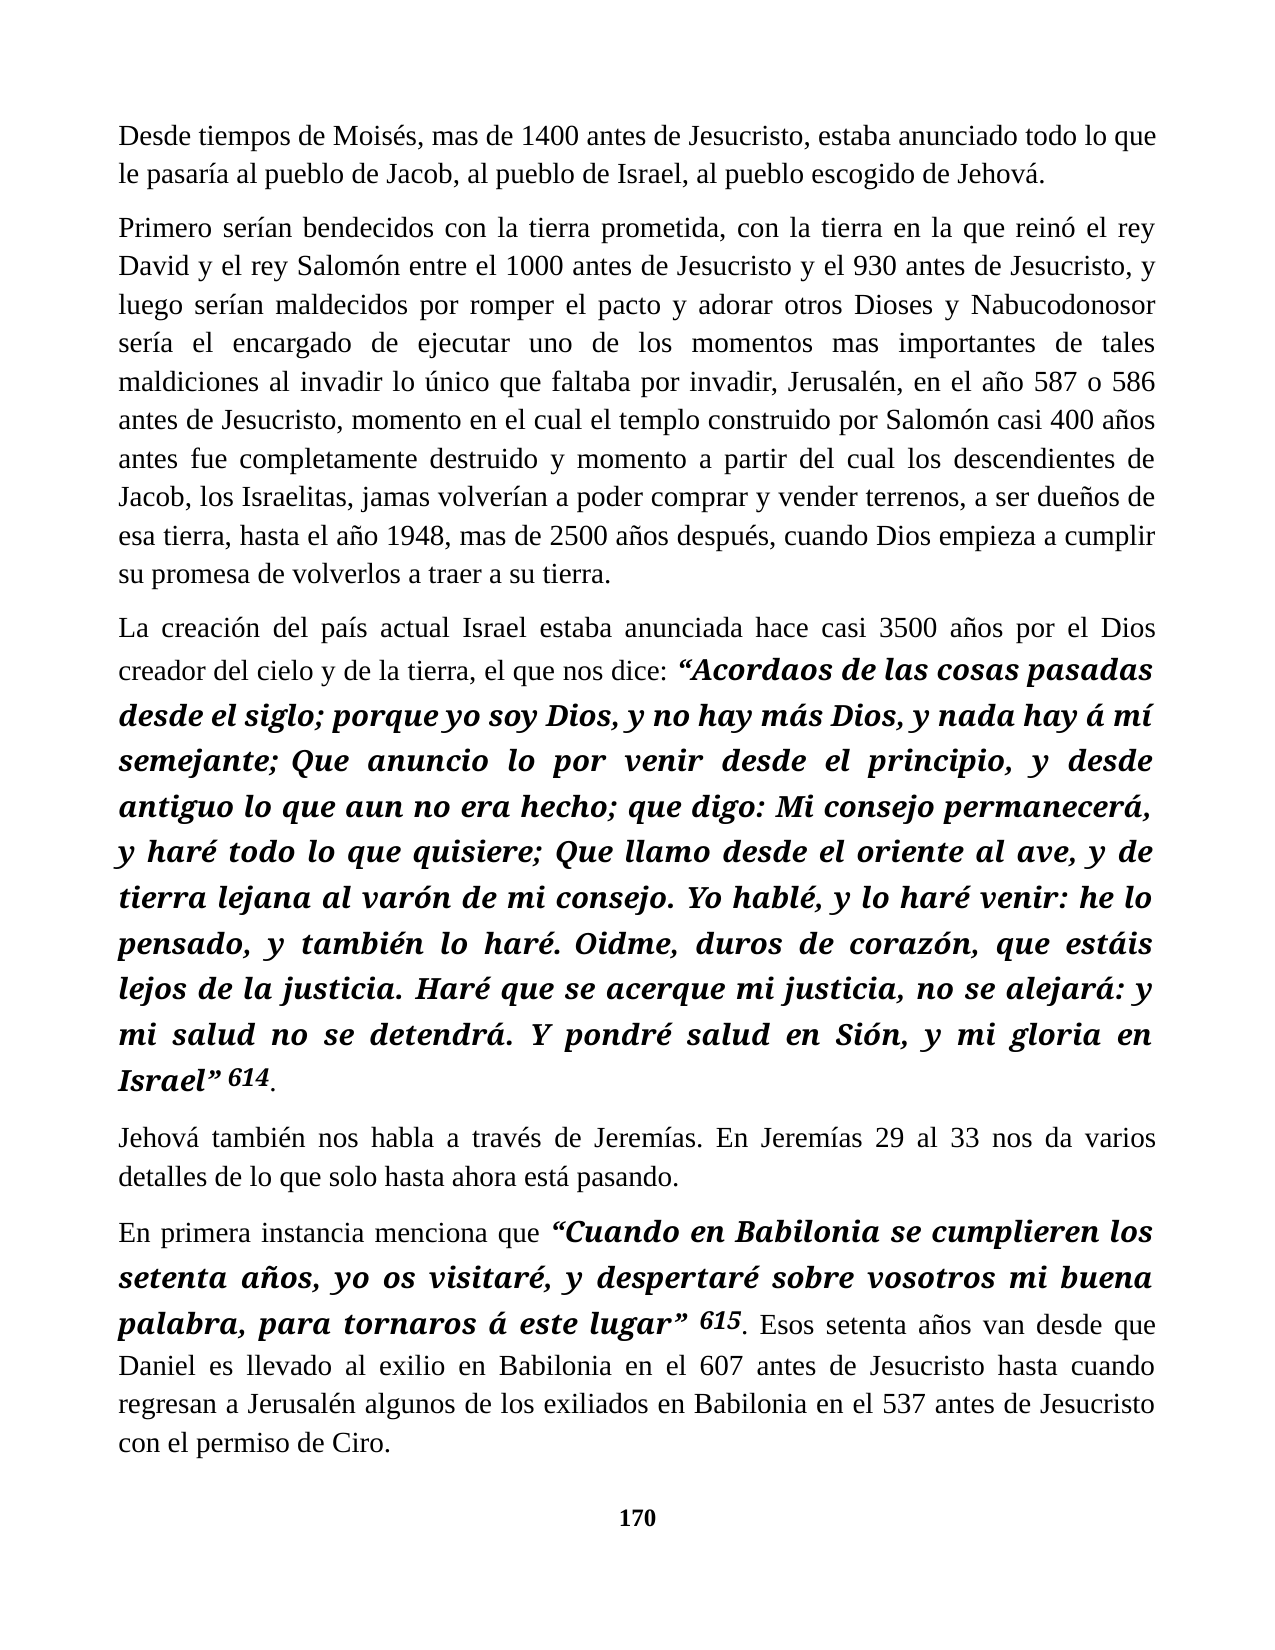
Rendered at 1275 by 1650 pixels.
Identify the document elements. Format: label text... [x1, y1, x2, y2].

text En primera instancia menciona que “Cuando en Babilonia se cumplieren los setenta años, yo os visitaré, y despertaré sobre vosotros mi buena palabra, para tornaros á este lugar” . Esos setenta años van desde que Daniel es llevado al exilio en Babilonia en el 607 antes de Jesucristo hasta cuando regresan a Jerusalén algunos de los exiliados en Babilonia en el 537 antes de Jesucristo con el permiso de Ciro. [118, 1212, 1157, 1458]
text Jehová también nos habla a través de Jeremías. En Jeremías 29 al 33 nos da varios detalles de lo que solo hasta ahora está pasando. [118, 1120, 1157, 1192]
text La creación del país actual Israel estaba anunciada hace casi 3500 años por el Dios creador del cielo y de la tierra, el que nos dice: “Acordaos de las cosas pasadas desde el siglo; porque yo soy Dios, y no hay más Dios, y nada hay á mí semejante; Que anuncio lo por venir desde el principio, y desde antiguo lo que aun no era hecho; que digo: Mi consejo permanecerá, y haré todo lo que quisiere; Que llamo desde el oriente al ave, y de tierra lejana al varón de mi consejo. Yo hablé, y lo haré venir: he lo pensado, y también lo haré. Oidme, duros de corazón, que estáis lejos de la justicia. Haré que se acerque mi justicia, no se alejará: y mi salud no se detendrá. Y pondré salud en Sión, y mi gloria en Israel” . [118, 610, 1157, 1099]
text Primero serían bendecidos con la tierra prometida, con la tierra en la que reinó el rey David y el rey Salomón entre el 1000 antes de Jesucristo y el 930 antes de Jesucristo, y luego serían maldecidos por romper el pacto y adorar otros Dioses y Nabucodonosor sería el encargado de ejecutar uno de los momentos mas importantes de tales maldiciones al invadir lo único que faltaba por invadir, Jerusalén, en el año 587 o 586 antes de Jesucristo, momento en el cual el templo construido por Salomón casi 400 años antes fue completamente destruido y momento a partir del cual los descendientes de Jacob, los Israelitas, jamas volverían a poder comprar y vender terrenos, a ser dueños de esa tierra, hasta el año 1948, mas de 2500 años después, cuando Dios empieza a cumplir su promesa de volverlos a traer a su tierra. [118, 210, 1157, 590]
text Desde tiempos de Moisés, mas de 1400 antes de Jesucristo, estaba anunciado todo lo que le pasaría al pueblo de Jacob, al pueblo de Israel, al pueblo escogido de Jehová. [118, 118, 1157, 190]
